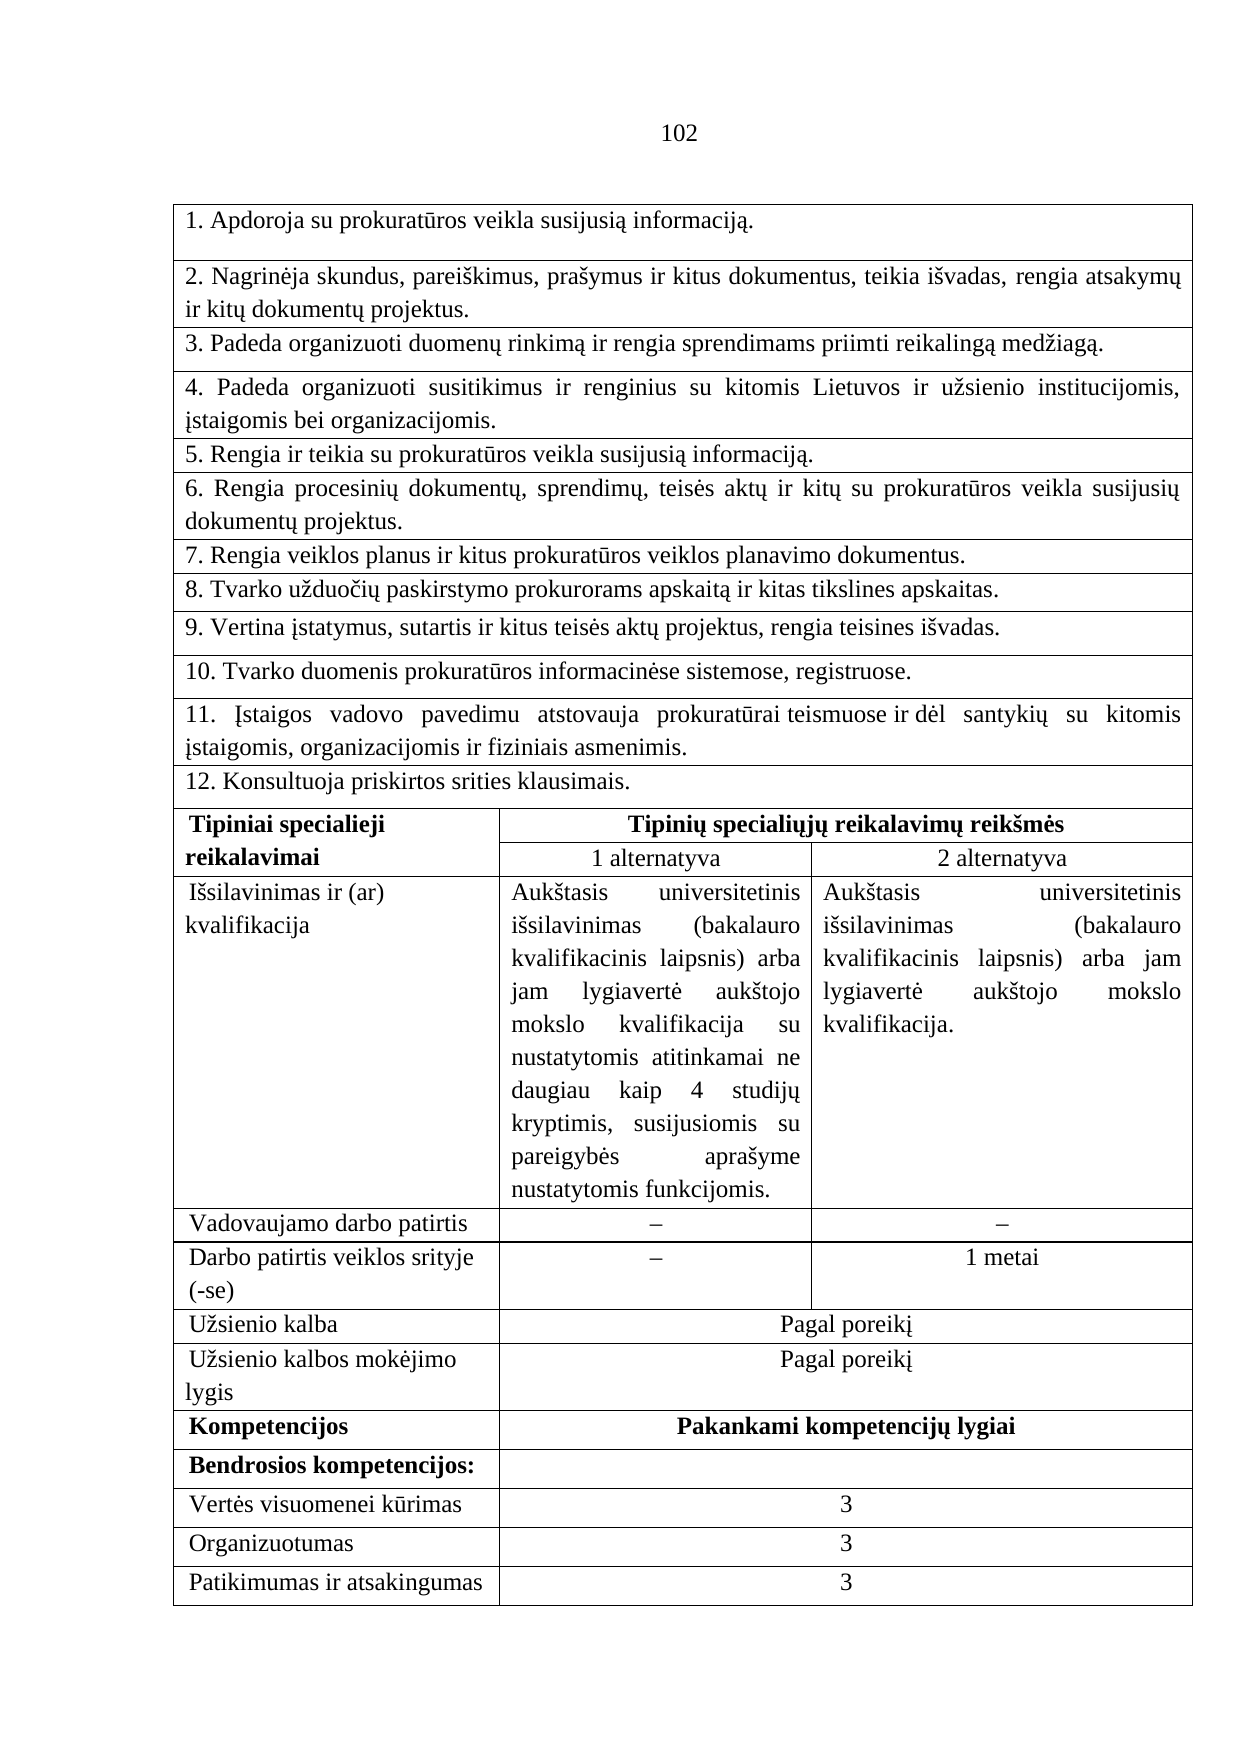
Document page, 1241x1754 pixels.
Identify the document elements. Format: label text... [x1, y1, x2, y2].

table_cell – [500, 1243, 811, 1308]
table_cell 3 [500, 1489, 1192, 1527]
table_cell 8. Tvarko užduočių paskirstymo prokurorams apskaitą ir kitas tikslines apskaitas. [174, 574, 1192, 611]
table_cell 3 [500, 1528, 1192, 1566]
table_cell – [812, 1209, 1192, 1241]
table_cell 7. Rengia veiklos planus ir kitus prokuratūros veiklos planavimo dokumentus. [174, 540, 1192, 573]
table_cell 6. Rengia procesinių dokumentų, sprendimų, teisės aktų ir kitų su prokuratūros veikla susijusių dokumentų projektus. [174, 473, 1192, 539]
table_cell 1. Apdoroja su prokuratūros veikla susijusią informaciją. [174, 205, 1192, 260]
table_cell 4. Padeda organizuoti susitikimus ir renginius su kitomis Lietuvos ir užsienio institucijomis, įstaigomis bei organizacijomis. [174, 372, 1192, 438]
table_cell 1 alternatyva [500, 843, 811, 876]
table_cell Užsienio kalba [174, 1310, 499, 1343]
table_cell Kompetencijos [174, 1411, 499, 1449]
table_cell 12. Konsultuoja priskirtos srities klausimais. [174, 766, 1192, 808]
table_cell – [500, 1209, 811, 1241]
table_cell Tipiniai specialieji reikalavimai [174, 809, 499, 876]
table_cell 11. Įstaigos vadovo pavedimu atstovauja prokuratūrai teismuose ir dėl santykių su kitomis įstaigomis, organizacijomis ir fiziniais asmenimis. [174, 699, 1192, 765]
table_cell 5. Rengia ir teikia su prokuratūros veikla susijusią informaciją. [174, 439, 1192, 472]
table_cell Patikimumas ir atsakingumas [174, 1567, 499, 1605]
table_cell Užsienio kalbos mokėjimo lygis [174, 1344, 499, 1410]
table_cell 2 alternatyva [812, 843, 1192, 876]
table_cell Vertės visuomenei kūrimas [174, 1489, 499, 1527]
table_cell 10. Tvarko duomenis prokuratūros informacinėse sistemose, registruose. [174, 656, 1192, 698]
table_cell Išsilavinimas ir (ar) kvalifikacija [174, 877, 499, 1207]
table_cell Pagal poreikį [500, 1344, 1192, 1410]
table_cell 2. Nagrinėja skundus, pareiškimus, prašymus ir kitus dokumentus, teikia išvadas, rengia atsakymų ir kitų dokumentų projektus. [174, 261, 1192, 327]
table_cell 3. Padeda organizuoti duomenų rinkimą ir rengia sprendimams priimti reikalingą medžiagą. [174, 328, 1192, 371]
table_cell 9. Vertina įstatymus, sutartis ir kitus teisės aktų projektus, rengia teisines išvadas. [174, 612, 1192, 655]
table_cell Vadovaujamo darbo patirtis [174, 1209, 499, 1241]
table_cell Darbo patirtis veiklos srityje (-se) [174, 1243, 499, 1308]
table_cell Organizuotumas [174, 1528, 499, 1566]
table_cell Pakankami kompetencijų lygiai [500, 1411, 1192, 1449]
table_cell [500, 1450, 1192, 1488]
table_cell Aukštasis universitetinis išsilavinimas (bakalauro kvalifikacinis laipsnis) arba jam lygiavertė aukštojo mokslo kvalifikacija. [812, 877, 1192, 1207]
table_cell Pagal poreikį [500, 1310, 1192, 1343]
table_cell Aukštasis universitetinis išsilavinimas (bakalauro kvalifikacinis laipsnis) arba jam lygiavertė aukštojo mokslo kvalifikacija su nustatytomis atitinkamai ne daugiau kaip 4 studijų kryptimis, susijusiomis su pareigybės aprašyme nustatytomis funkcijomis. [500, 877, 811, 1207]
table_cell 1 metai [812, 1243, 1192, 1308]
table_cell Tipinių specialiųjų reikalavimų reikšmės [500, 809, 1192, 842]
table_cell Bendrosios kompetencijos: [174, 1450, 499, 1488]
table_cell 3 [500, 1567, 1192, 1605]
